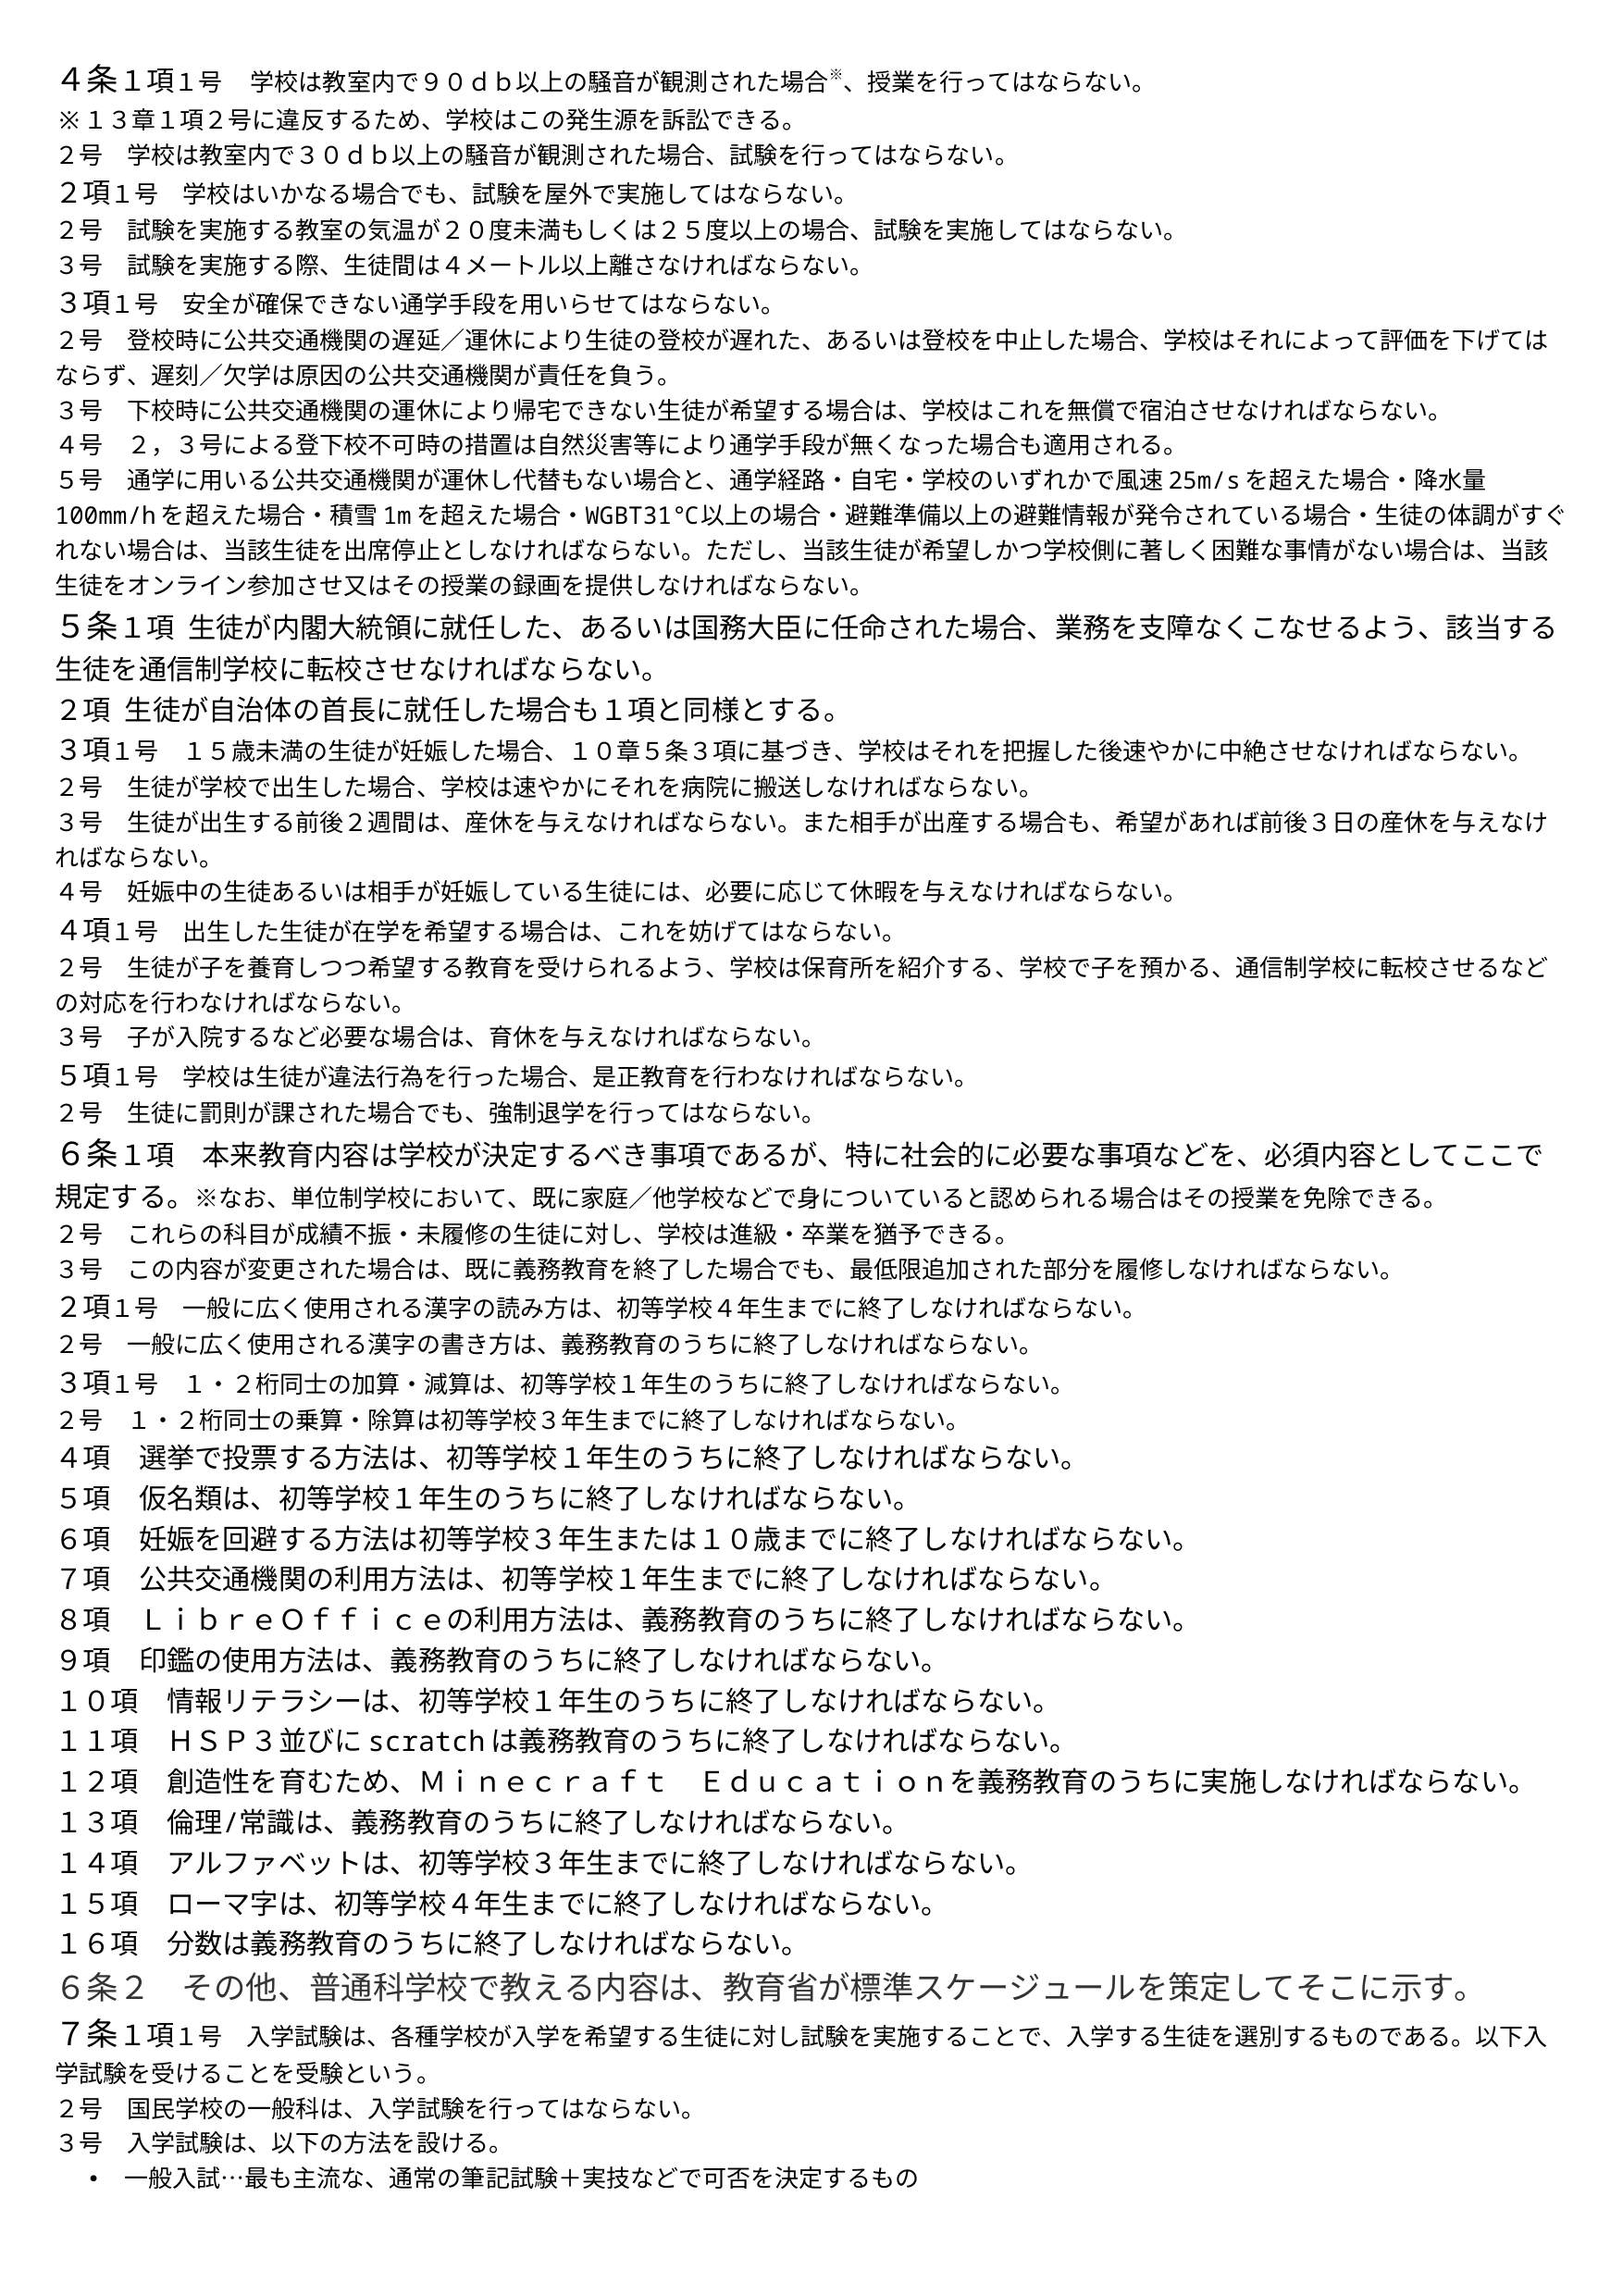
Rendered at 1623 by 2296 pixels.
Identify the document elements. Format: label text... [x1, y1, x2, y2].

text ２号 これらの科目が成績不振・未履修の生徒に対し、学校は進級・卒業を猶予できる。 [55, 1215, 1568, 1250]
text ５項１号 学校は生徒が違法行為を行った場合、是正教育を行わなければならない。 [55, 1053, 1568, 1094]
list 一般入試…最も主流な、通常の筆記試験＋実技などで可否を決定するもの [90, 2159, 1568, 2194]
text ３号 試験を実施する際、生徒間は４メートル以上離さなければならない。 [55, 246, 1568, 281]
text ７条１項１号 入学試験は、各種学校が入学を希望する生徒に対し試験を実施することで、入学する生徒を選別するものである。以下入学試験を受けることを受験という。 [55, 2008, 1568, 2090]
text ７項 公共交通機関の利用方法は、初等学校１年生までに終了しなければならない。 [55, 1558, 1568, 1598]
text ３号 この内容が変更された場合は、既に義務教育を終了した場合でも、最低限追加された部分を履修しなければならない。 [55, 1250, 1568, 1285]
text ３項１号 １５歳未満の生徒が妊娠した場合、１０章５条３項に基づき、学校はそれを把握した後速やかに中絶させなければならない。 [55, 728, 1568, 769]
text １６項 分数は義務教育のうちに終了しなければならない。 [55, 1922, 1568, 1963]
text ２号 生徒に罰則が課された場合でも、強制退学を行ってはならない。 [55, 1094, 1568, 1129]
text ３号 生徒が出生する前後２週間は、産休を与えなければならない。また相手が出産する場合も、希望があれば前後３日の産休を与えなければならない。 [55, 803, 1568, 874]
text ５条１項 生徒が内閣大統領に就任した、あるいは国務大臣に任命された場合、業務を支障なくこなせるよう、該当する生徒を通信制学校に転校させなければならない。 [55, 601, 1568, 688]
text ４項１号 出生した生徒が在学を希望する場合は、これを妨げてはならない。 [55, 908, 1568, 949]
text ２号 一般に広く使用される漢字の書き方は、義務教育のうちに終了しなければならない。 [55, 1325, 1568, 1360]
text ４条１項１号 学校は教室内で９０ｄｂ以上の騒音が観測された場合※、授業を行ってはならない。 [55, 55, 1568, 101]
text ３号 子が入院するなど必要な場合は、育休を与えなければならない。 [55, 1019, 1568, 1053]
text ※１３章１項２号に違反するため、学校はこの発生源を訴訟できる。 [55, 101, 1568, 136]
text ６条２ その他、普通科学校で教える内容は、教育省が標準スケージュールを策定してそこに示す。 [55, 1963, 1568, 2008]
text ８項 ＬｉｂｒｅＯｆｆｉｃｅの利用方法は、義務教育のうちに終了しなければならない。 [55, 1598, 1568, 1638]
text ２項１号 一般に広く使用される漢字の読み方は、初等学校４年生までに終了しなければならない。 [55, 1285, 1568, 1325]
text ９項 印鑑の使用方法は、義務教育のうちに終了しなければならない。 [55, 1638, 1568, 1679]
text ２項 生徒が自治体の首長に就任した場合も１項と同様とする。 [55, 688, 1568, 728]
text ４号 妊娠中の生徒あるいは相手が妊娠している生徒には、必要に応じて休暇を与えなければならない。 [55, 874, 1568, 908]
text ２号 １・２桁同士の乗算・除算は初等学校３年生までに終了しなければならない。 [55, 1401, 1568, 1436]
text ３項１号 安全が確保できない通学手段を用いらせてはならない。 [55, 281, 1568, 321]
text ３号 入学試験は、以下の方法を設ける。 [55, 2125, 1568, 2159]
text ４項 選挙で投票する方法は、初等学校１年生のうちに終了しなければならない。 [55, 1436, 1568, 1476]
text ２号 生徒が子を養育しつつ希望する教育を受けられるよう、学校は保育所を紹介する、学校で子を預かる、通信制学校に転校させるなどの対応を行わなければならない。 [55, 949, 1568, 1019]
text ６条１項 本来教育内容は学校が決定するべき事項であるが、特に社会的に必要な事項などを、必須内容としてここで規定する。※なお、単位制学校において、既に家庭／他学校などで身についていると認められる場合はその授業を免除できる。 [55, 1129, 1568, 1215]
text ４号 ２，３号による登下校不可時の措置は自然災害等により通学手段が無くなった場合も適用される。 [55, 427, 1568, 461]
text ２号 国民学校の一般科は、入学試験を行ってはならない。 [55, 2090, 1568, 2125]
text ２号 学校は教室内で３０ｄｂ以上の騒音が観測された場合、試験を行ってはならない。 [55, 136, 1568, 170]
text ５項 仮名類は、初等学校１年生のうちに終了しなければならない。 [55, 1476, 1568, 1517]
text ３号 下校時に公共交通機関の運休により帰宅できない生徒が希望する場合は、学校はこれを無償で宿泊させなければならない。 [55, 391, 1568, 427]
text ２号 試験を実施する教室の気温が２０度未満もしくは２５度以上の場合、試験を実施してはならない。 [55, 211, 1568, 246]
text ３項１号 １・２桁同士の加算・減算は、初等学校１年生のうちに終了しなければならない。 [55, 1360, 1568, 1401]
text １０項 情報リテラシーは、初等学校１年生のうちに終了しなければならない。 [55, 1679, 1568, 1719]
text １１項 ＨＳＰ３並びにscratchは義務教育のうちに終了しなければならない。 [55, 1719, 1568, 1760]
text ２項１号 学校はいかなる場合でも、試験を屋外で実施してはならない。 [55, 170, 1568, 211]
text １２項 創造性を育むため、Ｍｉｎｅｃｒａｆｔ Ｅｄｕｃａｔｉｏｎを義務教育のうちに実施しなければならない。 [55, 1760, 1568, 1800]
text ２号 生徒が学校で出生した場合、学校は速やかにそれを病院に搬送しなければならない。 [55, 769, 1568, 803]
text ２号 登校時に公共交通機関の遅延／運休により生徒の登校が遅れた、あるいは登校を中止した場合、学校はそれによって評価を下げてはならず、遅刻／欠学は原因の公共交通機関が責任を負う。 [55, 321, 1568, 391]
text １５項 ローマ字は、初等学校４年生までに終了しなければならない。 [55, 1881, 1568, 1922]
text １４項 アルファベットは、初等学校３年生までに終了しなければならない。 [55, 1841, 1568, 1881]
text １３項 倫理/常識は、義務教育のうちに終了しなければならない。 [55, 1800, 1568, 1841]
text ６項 妊娠を回避する方法は初等学校３年生または１０歳までに終了しなければならない。 [55, 1517, 1568, 1558]
text ５号 通学に用いる公共交通機関が運休し代替もない場合と、通学経路・自宅・学校のいずれかで風速25m/sを超えた場合・降水量100mm/hを超えた場合・積雪1mを超えた場合・WGBT31℃以上の場合・避難準備以上の避難情報が発令されている場合・生徒の体調がすぐれない場合は、当該生徒を出席停止としなければならない。ただし、当該生徒が希望しかつ学校側に著しく困難な事情がない場合は、当該生徒をオンライン参加させ又はその授業の録画を提供しなければならない。 [55, 461, 1568, 601]
